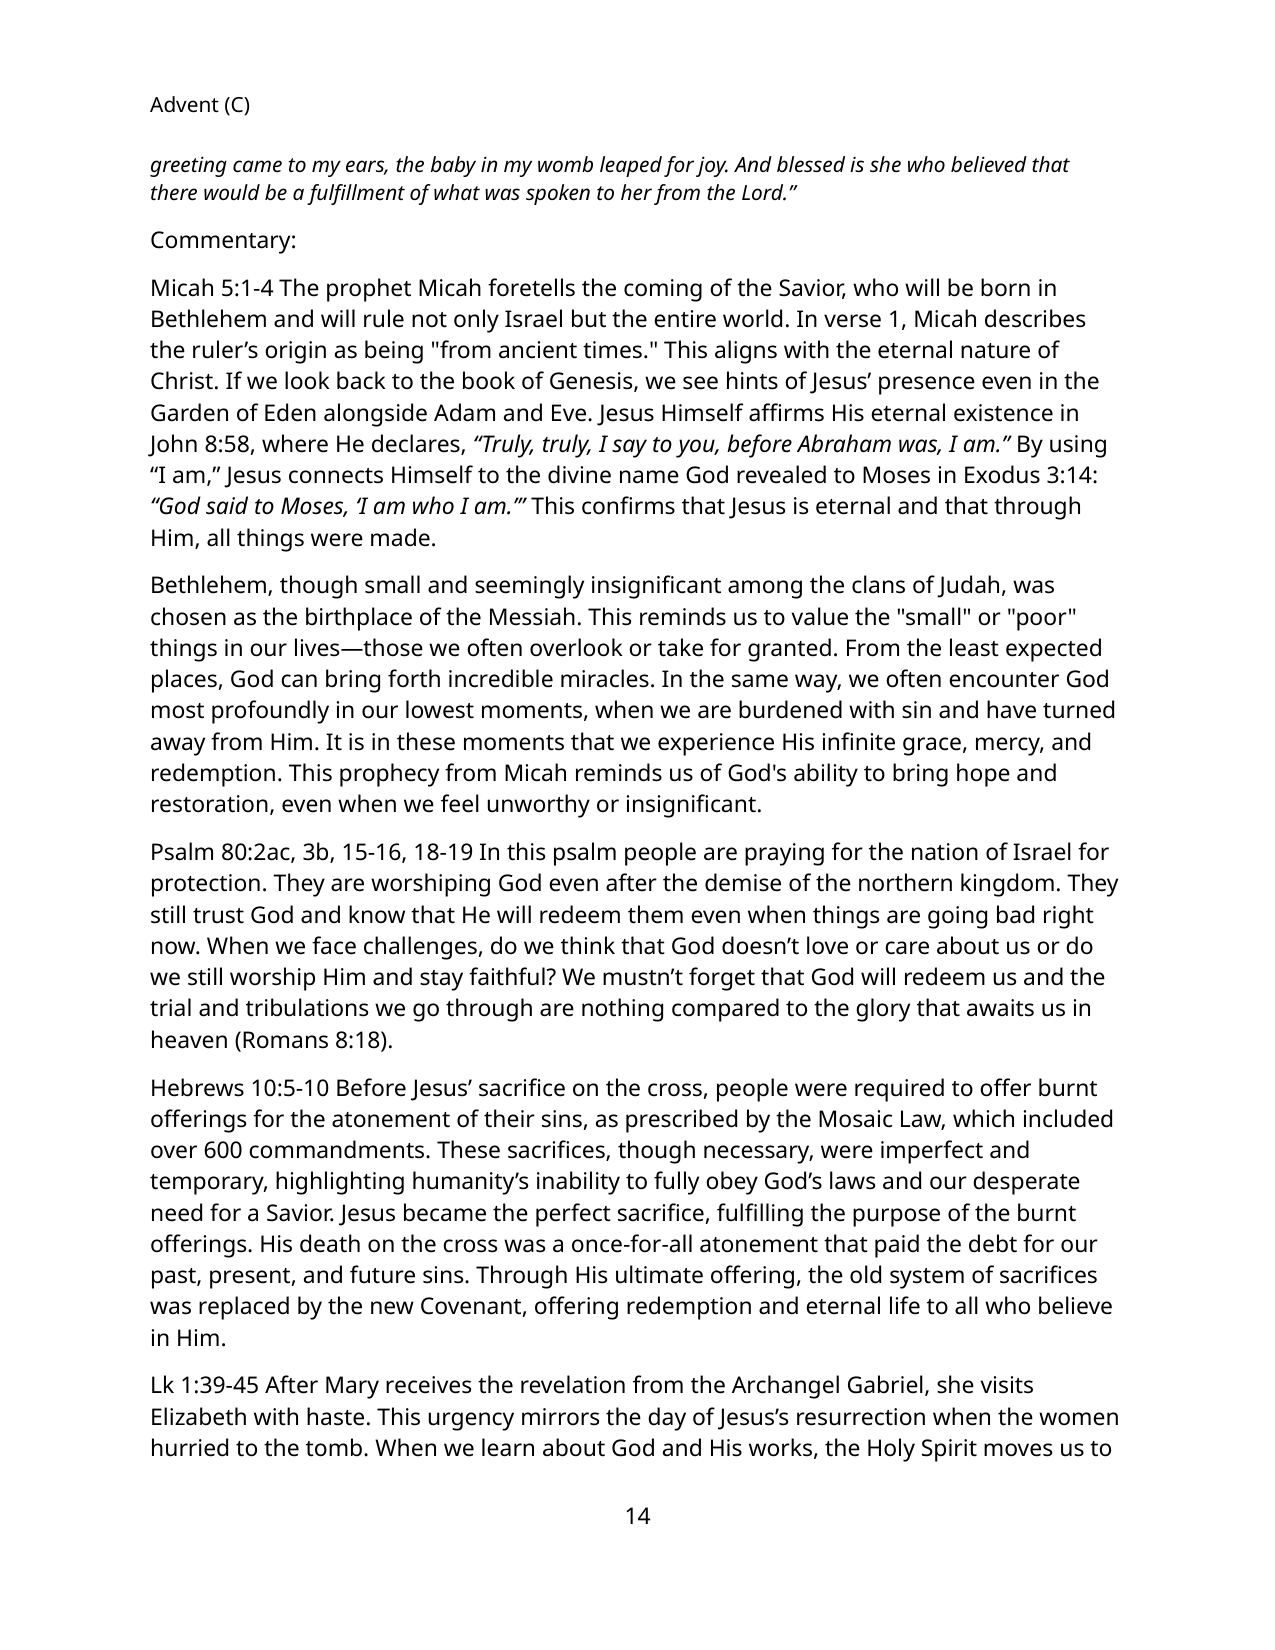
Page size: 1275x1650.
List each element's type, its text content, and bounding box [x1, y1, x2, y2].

text Commentary: [150, 223, 1125, 255]
text Lk 1:39-45 After Mary receives the revelation from the Archangel Gabriel, she visits Elizabeth with haste. This urgency mirrors the day of Jesus’s resurrection when the women hurried to the tomb. When we learn about God and His works, the Holy Spirit moves us to [150, 1369, 1125, 1463]
text greeting came to my ears, the baby in my womb leaped for joy. And blessed is she who believed that there would be a fulfillment of what was spoken to her from the Lord.” [150, 150, 1125, 207]
text Hebrews 10:5-10 Before Jesus’ sacrifice on the cross, people were required to offer burnt offerings for the atonement of their sins, as prescribed by the Mosaic Law, which included over 600 commandments. These sacrifices, though necessary, were imperfect and temporary, highlighting humanity’s inability to fully obey God’s laws and our desperate need for a Savior. Jesus became the perfect sacrifice, fulfilling the purpose of the burnt offerings. His death on the cross was a once-for-all atonement that paid the debt for our past, present, and future sins. Through His ultimate offering, the old system of sacrifices was replaced by the new Covenant, offering redemption and eternal life to all who believe in Him. [150, 1071, 1125, 1353]
text Psalm 80:2ac, 3b, 15-16, 18-19 In this psalm people are praying for the nation of Israel for protection. They are worshiping God even after the demise of the northern kingdom. They still trust God and know that He will redeem them even when things are going bad right now. When we face challenges, do we think that God doesn’t love or care about us or do we still worship Him and stay faithful? We mustn’t forget that God will redeem us and the trial and tribulations we go through are nothing compared to the glory that awaits us in heaven (Romans 8:18). [150, 836, 1125, 1055]
text Micah 5:1-4 The prophet Micah foretells the coming of the Savior, who will be born in Bethlehem and will rule not only Israel but the entire world. In verse 1, Micah describes the ruler’s origin as being "from ancient times." This aligns with the eternal nature of Christ. If we look back to the book of Genesis, we see hints of Jesus’ presence even in the Garden of Eden alongside Adam and Eve. Jesus Himself affirms His eternal existence in John 8:58, where He declares, “Truly, truly, I say to you, before Abraham was, I am.” By using “I am,” Jesus connects Himself to the divine name God revealed to Moses in Exodus 3:14: “God said to Moses, ‘I am who I am.’” This confirms that Jesus is eternal and that through Him, all things were made. [150, 271, 1125, 553]
text Bethlehem, though small and seemingly insignificant among the clans of Judah, was chosen as the birthplace of the Messiah. This reminds us to value the "small" or "poor" things in our lives—those we often overlook or take for granted. From the least expected places, God can bring forth incredible miracles. In the same way, we often encounter God most profoundly in our lowest moments, when we are burdened with sin and have turned away from Him. It is in these moments that we experience His infinite grace, mercy, and redemption. This prophecy from Micah reminds us of God's ability to bring hope and restoration, even when we feel unworthy or insignificant. [150, 569, 1125, 819]
